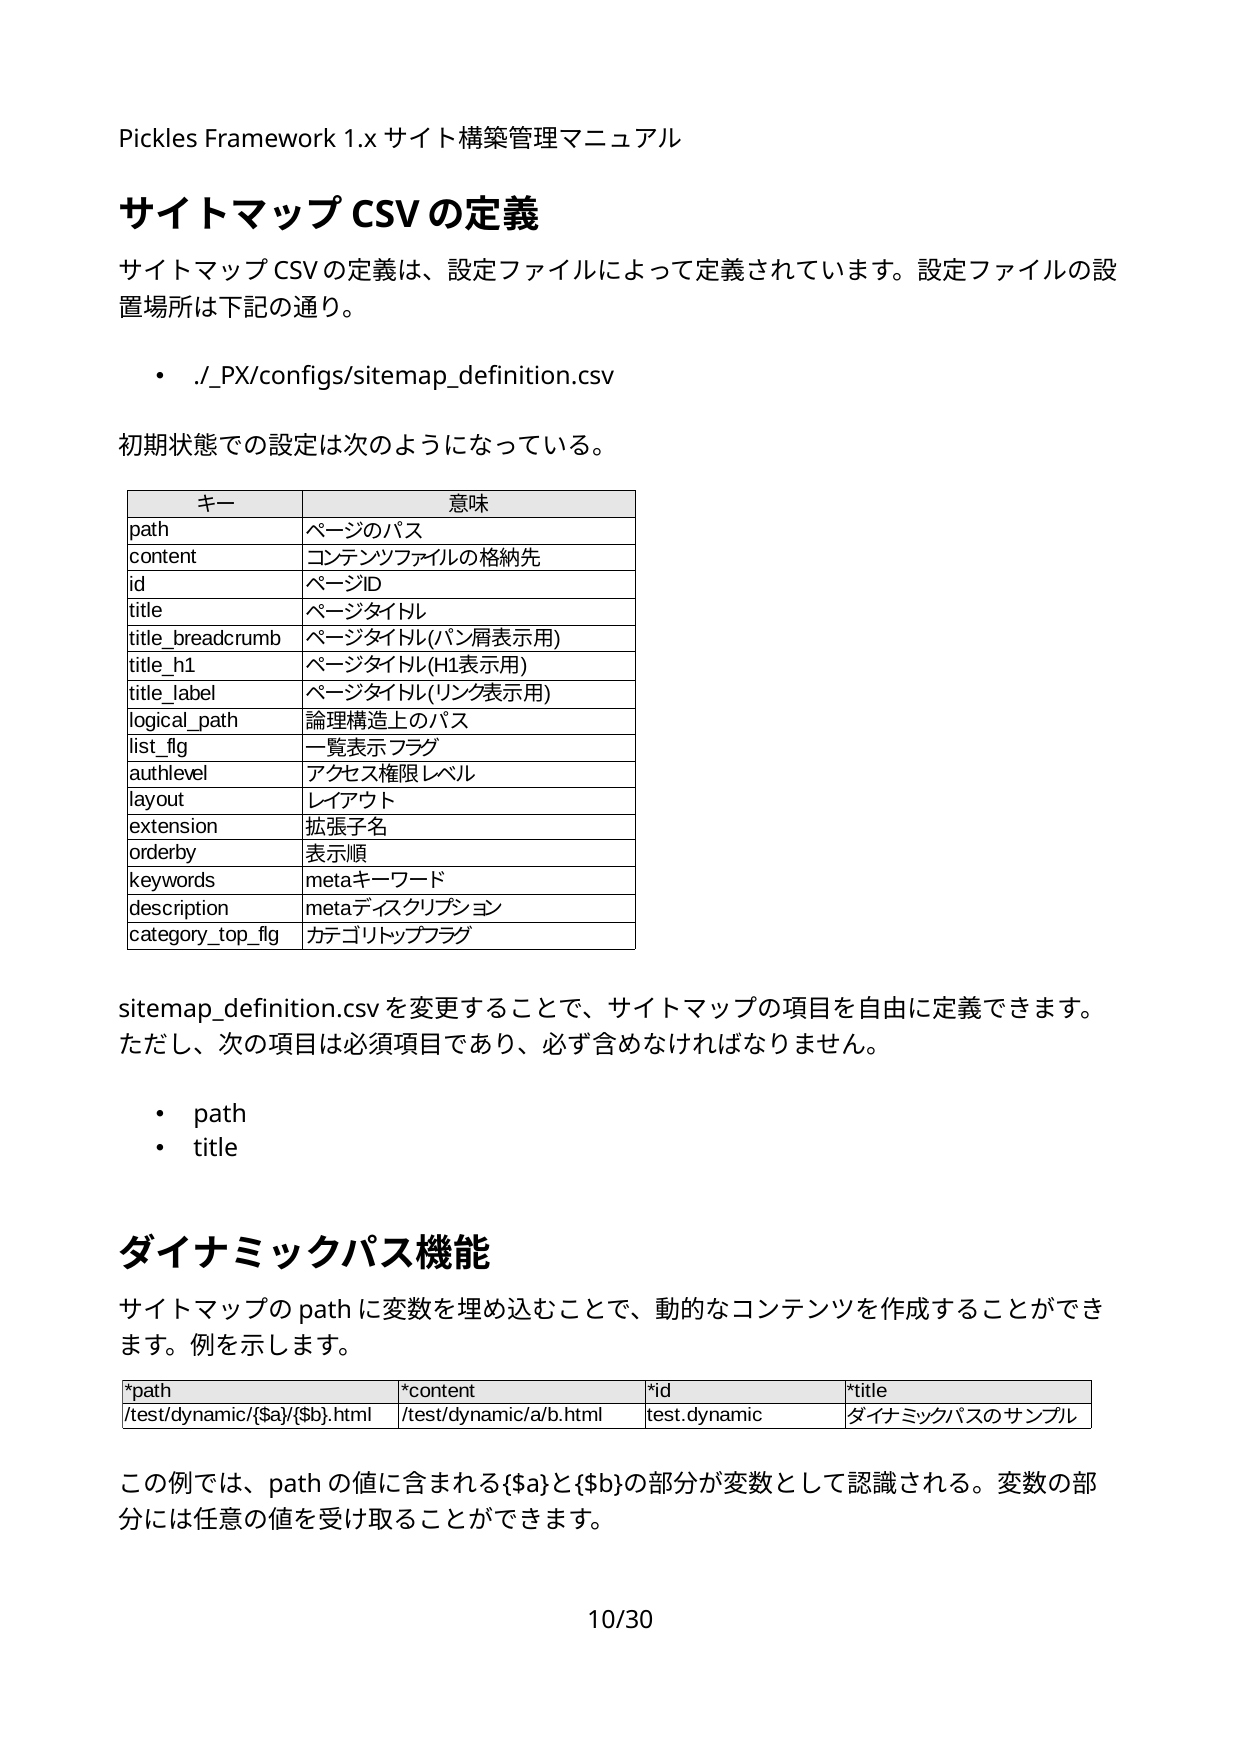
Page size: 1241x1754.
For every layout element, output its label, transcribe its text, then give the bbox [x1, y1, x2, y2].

list path [156, 1095, 1122, 1129]
subtitle ダイナミックパス機能 [118, 1222, 1122, 1277]
text 初期状態での設定は次のようになっている。 [118, 426, 1122, 462]
text サイトマップのpathに変数を埋め込むことで、動的なコンテンツを作成することができます。例を示します。 [118, 1289, 1122, 1362]
text この例では、pathの値に含まれる{$a}と{$b}の部分が変数として認識される。変数の部分には任意の値を受け取ることができます。 [118, 1464, 1122, 1536]
text sitemap_definition.csvを変更することで、サイトマップの項目を自由に定義できます。ただし、次の項目は必須項目であり、必ず含めなければなりません。 [118, 989, 1122, 1061]
list ./_PX/configs/sitemap_definition.csv [156, 357, 1122, 391]
list title [156, 1129, 1122, 1163]
subtitle サイトマップCSVの定義 [118, 184, 1122, 238]
text サイトマップCSVの定義は、設定ファイルによって定義されています。設定ファイルの設置場所は下記の通り。 [118, 251, 1122, 323]
